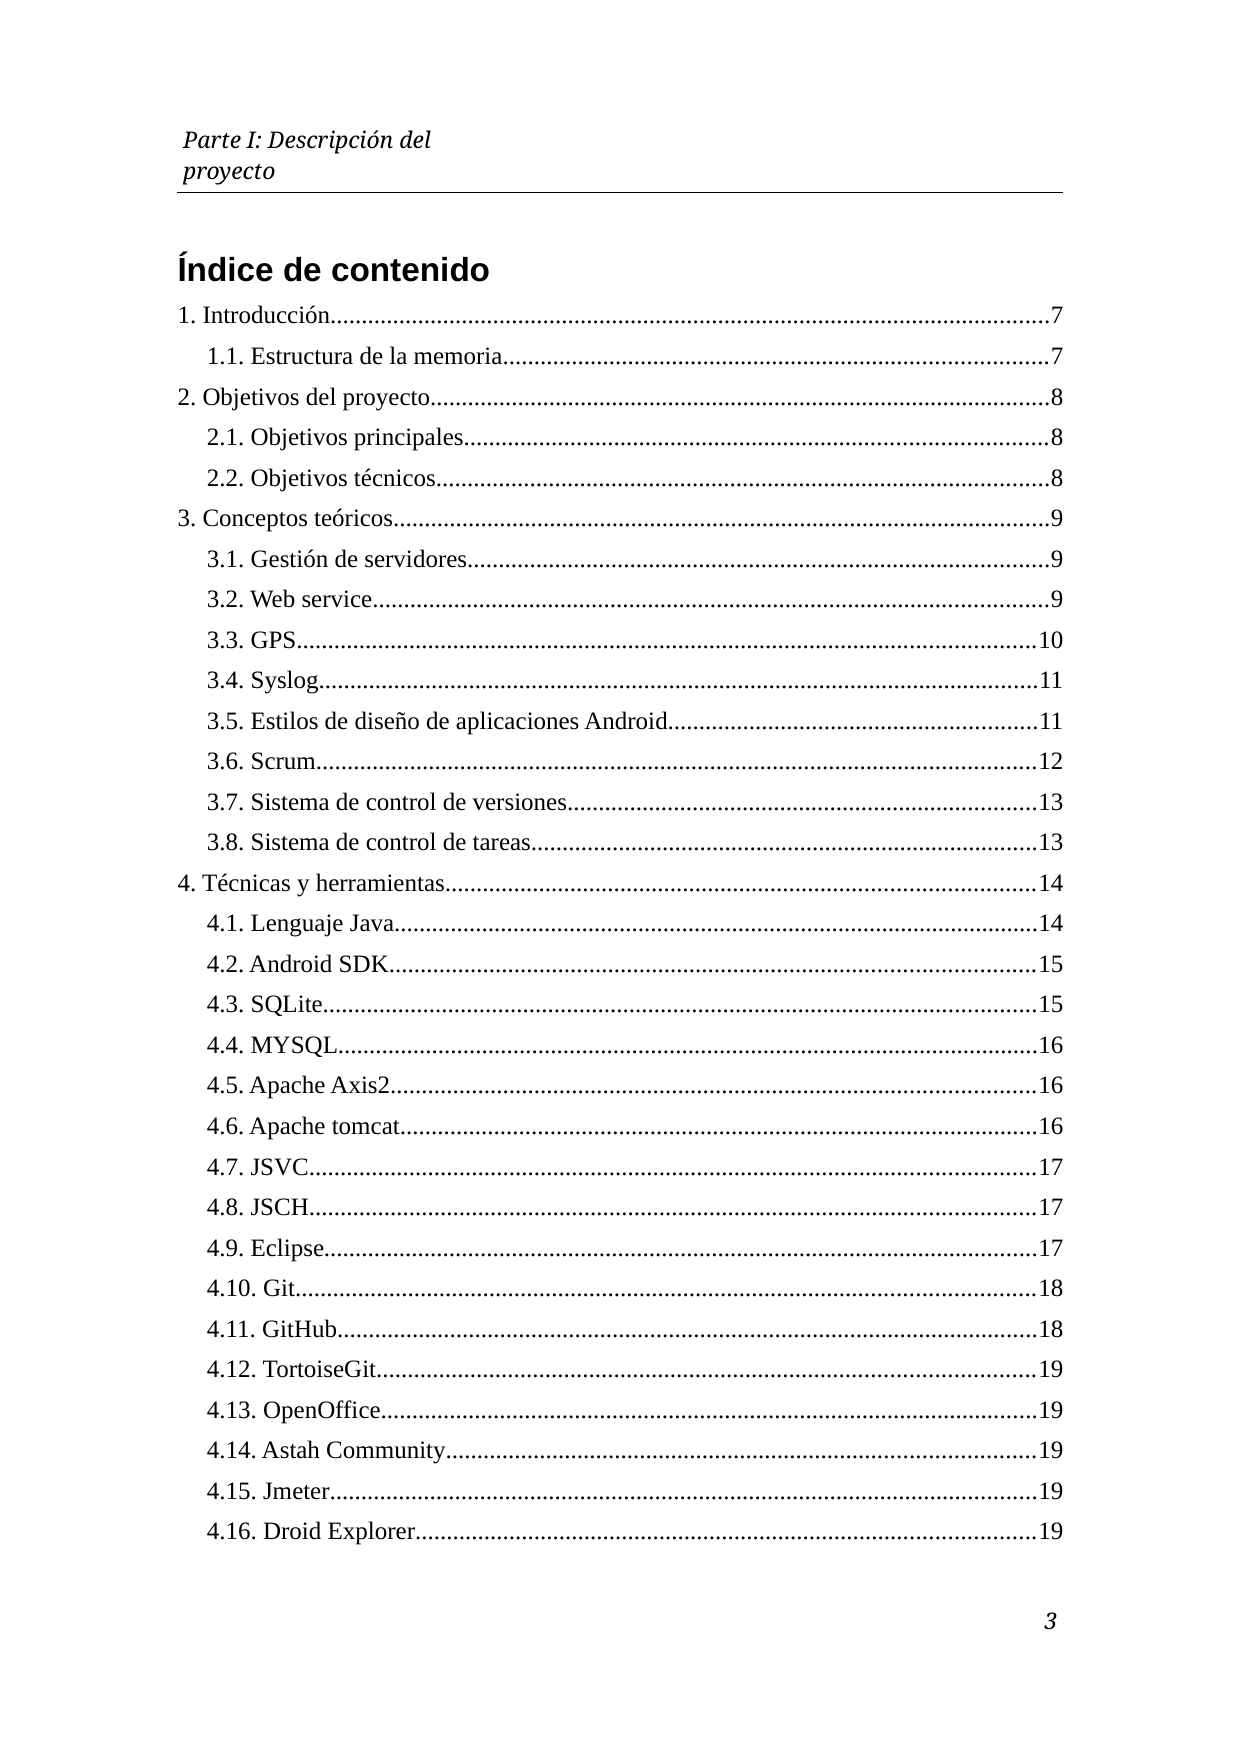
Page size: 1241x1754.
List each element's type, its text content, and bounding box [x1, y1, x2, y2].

text 4.7. JSVC 17 [207, 1152, 1063, 1180]
text 4.2. Android SDK 15 [207, 949, 1063, 978]
text 4.15. Jmeter 19 [207, 1476, 1063, 1504]
text 3.8. Sistema de control de tareas 13 [207, 827, 1063, 856]
text 4.13. OpenOffice 19 [207, 1395, 1063, 1423]
text 4.10. Git 18 [207, 1273, 1063, 1302]
text 3.5. Estilos de diseño de aplicaciones Android 11 [207, 706, 1063, 734]
text 4.14. Astah Community 19 [207, 1435, 1063, 1464]
text 4.11. GitHub 18 [207, 1314, 1063, 1342]
text 3.6. Scrum 12 [207, 746, 1063, 775]
text 3.3. GPS 10 [207, 625, 1063, 653]
text 4. Técnicas y herramientas 14 [177, 868, 1063, 897]
text 3. Conceptos teóricos 9 [177, 503, 1063, 532]
text 1. Introducción 7 [177, 301, 1063, 329]
text 3.4. Syslog 11 [207, 665, 1063, 694]
text 2.2. Objetivos técnicos 8 [207, 463, 1063, 491]
text 4.8. JSCH 17 [207, 1192, 1063, 1221]
text 3.2. Web service 9 [207, 584, 1063, 613]
text 4.5. Apache Axis2 16 [207, 1071, 1063, 1099]
text 4.16. Droid Explorer 19 [207, 1516, 1063, 1545]
text 2. Objetivos del proyecto 8 [177, 382, 1063, 410]
text 2.1. Objetivos principales 8 [207, 422, 1063, 451]
text 4.12. TortoiseGit 19 [207, 1354, 1063, 1383]
text 3.7. Sistema de control de versiones 13 [207, 787, 1063, 816]
text 4.6. Apache tomcat 16 [207, 1111, 1063, 1140]
text 4.1. Lenguaje Java 14 [207, 908, 1063, 937]
text 4.3. SQLite 15 [207, 989, 1063, 1018]
text 4.4. MYSQL 16 [207, 1030, 1063, 1059]
subtitle Índice de contenido [177, 250, 1063, 289]
text 3.1. Gestión de servidores 9 [207, 544, 1063, 572]
text 1.1. Estructura de la memoria 7 [207, 341, 1063, 370]
text 4.9. Eclipse 17 [207, 1233, 1063, 1261]
